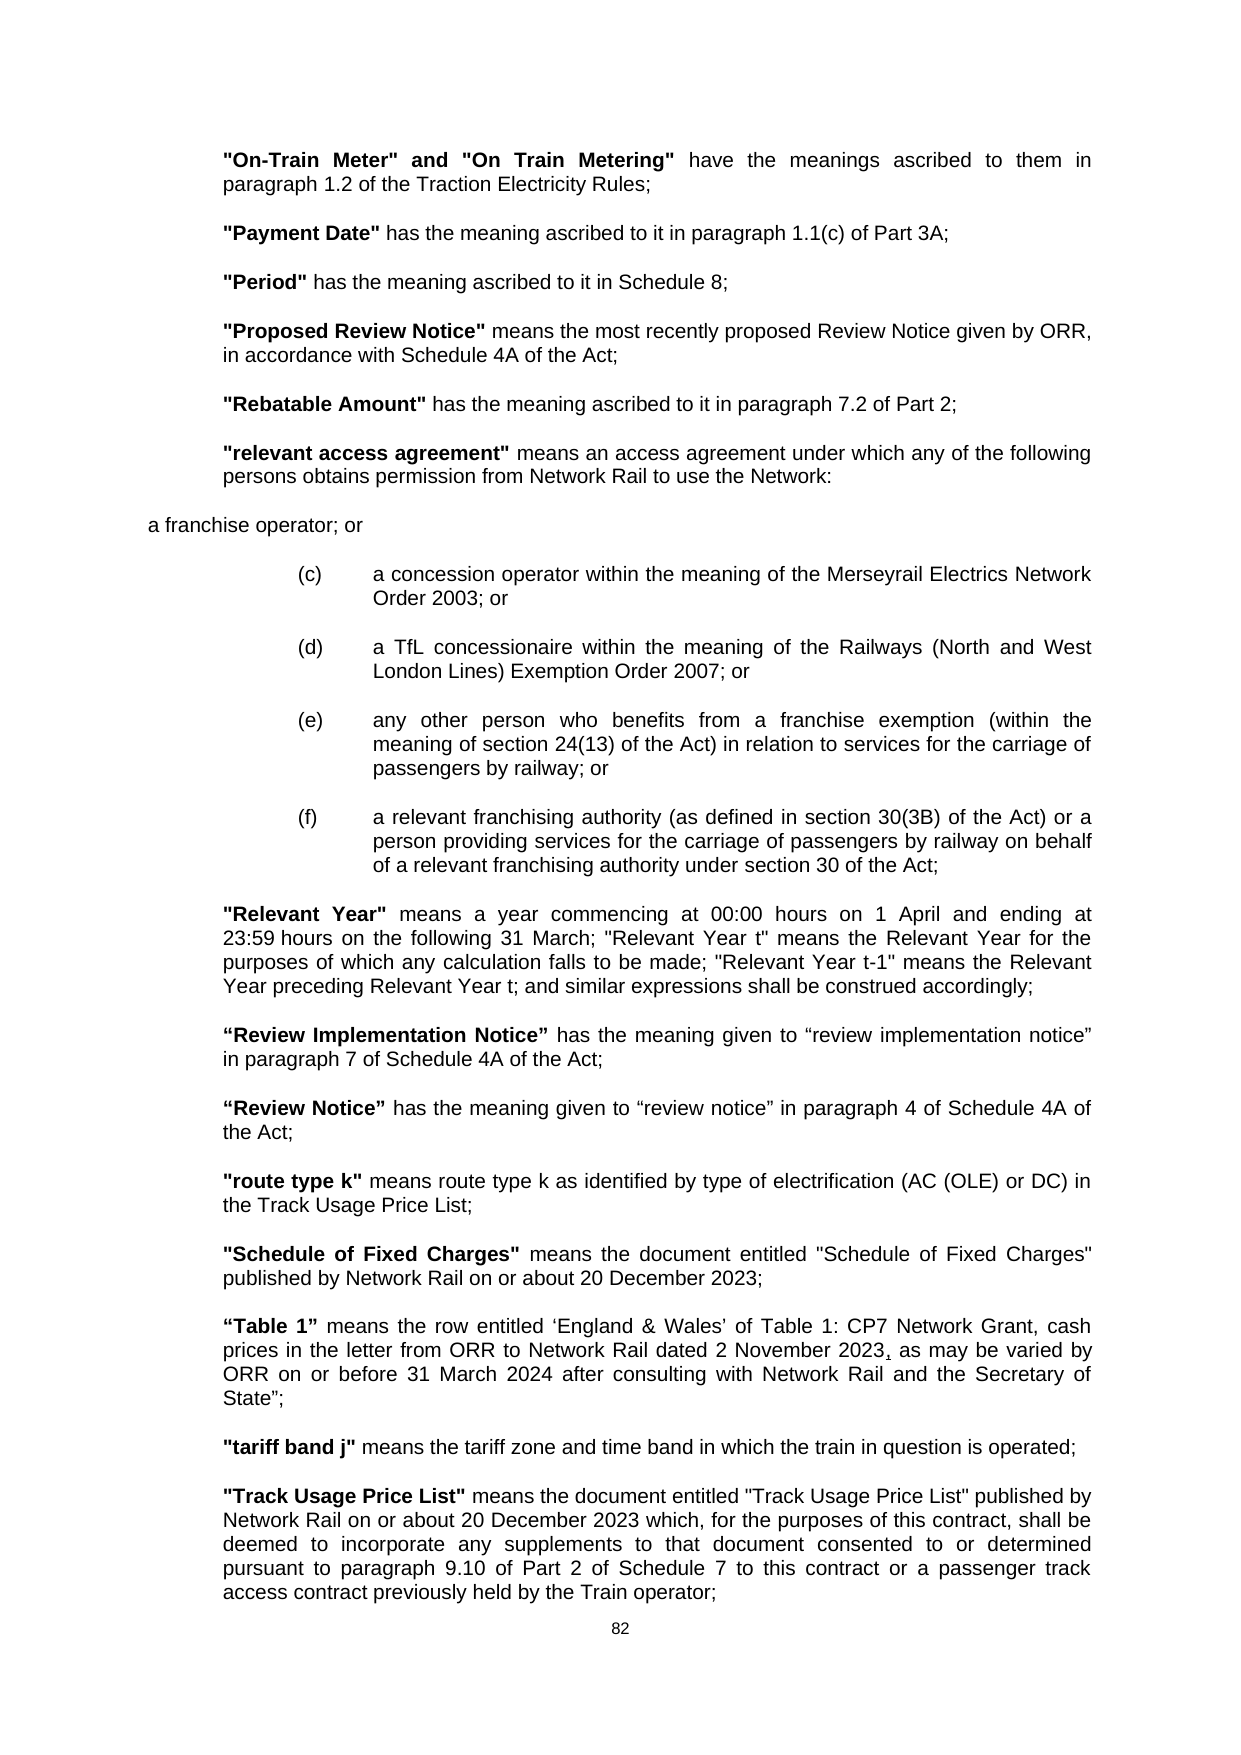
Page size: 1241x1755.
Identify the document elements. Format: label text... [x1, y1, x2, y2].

text "On-Train Meter" and "On Train Metering" have the meanings ascribed to them in paragraph 1.2 of the Traction Electricity Rules; [223, 148, 1093, 196]
text "Relevant Year" means a year commencing at 00:00 hours on 1 April and ending at 23:59 hours on the following 31 March; "Relevant Year t" means the Relevant Year for the purposes of which any calculation falls to be made; "Relevant Year t-1" means the Relevant Year preceding Relevant Year t; and similar expressions shall be construed accordingly; [223, 902, 1093, 998]
text "route type k" means route type k as identified by type of electrification (AC (OLE) or DC) in the Track Usage Price List; [223, 1168, 1093, 1216]
text "relevant access agreement" means an access agreement under which any of the following persons obtains permission from Network Rail to use the Network: [223, 440, 1093, 488]
text "Proposed Review Notice" means the most recently proposed Review Notice given by ORR, in accordance with Schedule 4A of the Act; [223, 318, 1093, 366]
text "Rebatable Amount" has the meaning ascribed to it in paragraph 7.2 of Part 2; [223, 391, 1093, 415]
text "Payment Date" has the meaning ascribed to it in paragraph 1.1(c) of Part 3A; [223, 221, 1093, 244]
subtitle any other person who benefits from a franchise exemption (within the meaning of section 24(13) of the Act) in relation to services for the carriage of passengers by railway; or [298, 708, 1093, 780]
text “Review Implementation Notice” has the meaning given to “review implementation notice” in paragraph 7 of Schedule 4A of the Act; [223, 1023, 1093, 1071]
subtitle a relevant franchising authority (as defined in section 30(3B) of the Act) or a person providing services for the carriage of passengers by railway on behalf of a relevant franchising authority under section 30 of the Act; [298, 805, 1093, 877]
text "Period" has the meaning ascribed to it in Schedule 8; [223, 269, 1093, 293]
subtitle a franchise operator; or [148, 513, 1093, 537]
text “Table 1” means the row entitled ‘England & Wales’ of Table 1: CP7 Network Grant, cash prices in the letter from ORR to Network Rail dated 2 November 2023, as may be varied by ORR on or before 31 March 2024 after consulting with Network Rail and the Secretary of State”; [223, 1314, 1093, 1410]
text “Review Notice” has the meaning given to “review notice” in paragraph 4 of Schedule 4A of the Act; [223, 1096, 1093, 1143]
subtitle a concession operator within the meaning of the Merseyrail Electrics Network Order 2003; or [298, 562, 1093, 610]
text "Schedule of Fixed Charges" means the document entitled "Schedule of Fixed Charges" published by Network Rail on or about 20 December 2023; [223, 1241, 1093, 1289]
subtitle a TfL concessionaire within the meaning of the Railways (North and West London Lines) Exemption Order 2007; or [298, 635, 1093, 683]
text "Track Usage Price List" means the document entitled "Track Usage Price List" published by Network Rail on or about 20 December 2023 which, for the purposes of this contract, shall be deemed to incorporate any supplements to that document consented to or determined pursuant to paragraph 9.10 of Part 2 of Schedule 7 to this contract or a passenger track access contract previously held by the Train operator; [223, 1484, 1093, 1604]
text "tariff band j" means the tariff zone and time band in which the train in question is operated; [223, 1435, 1093, 1459]
